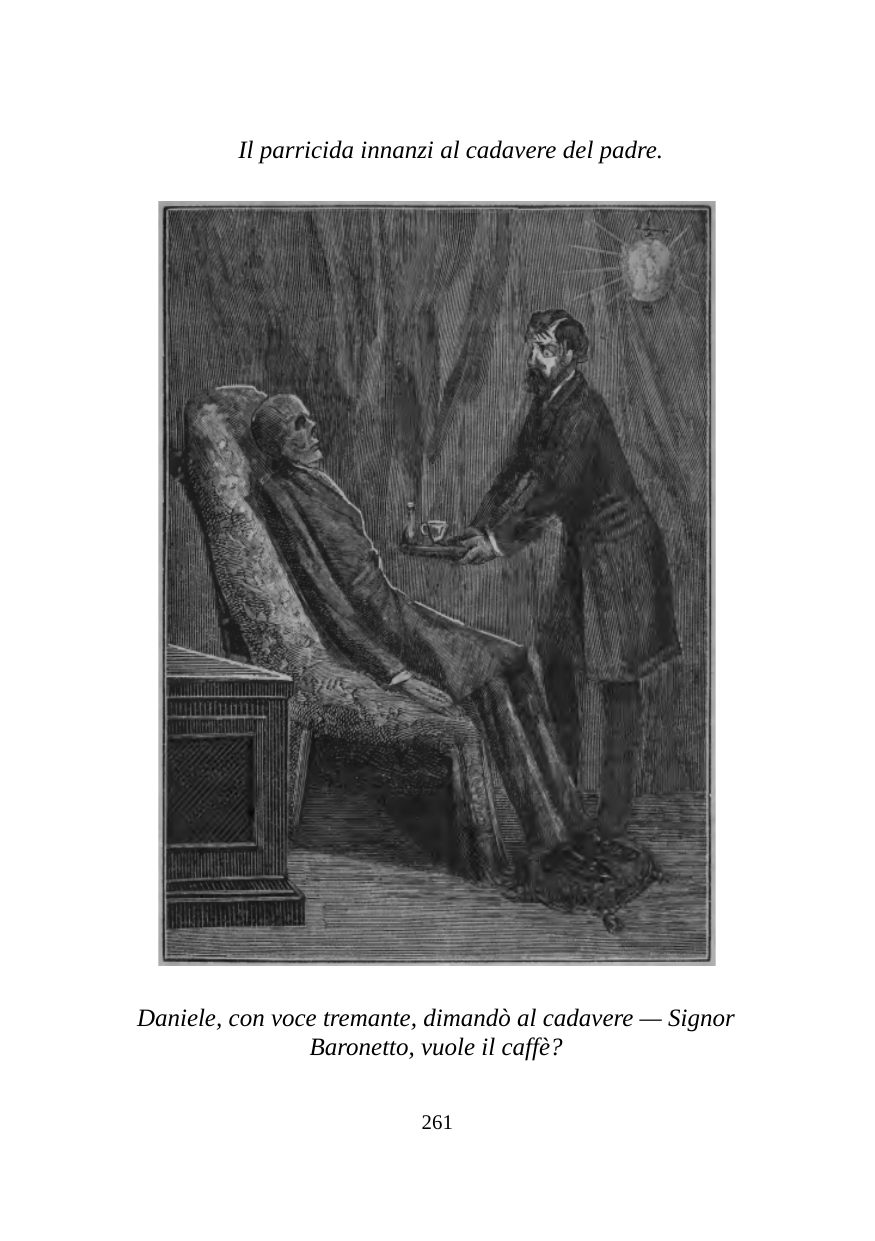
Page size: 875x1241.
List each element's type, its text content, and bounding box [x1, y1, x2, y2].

picture [158, 201, 716, 966]
text Il parricida innanzi al cadavere del padre. [106, 135, 768, 164]
text Daniele, con voce tremante, dimandò al cadavere — Signor Baronetto, vuole il caffè? [106, 1003, 768, 1061]
